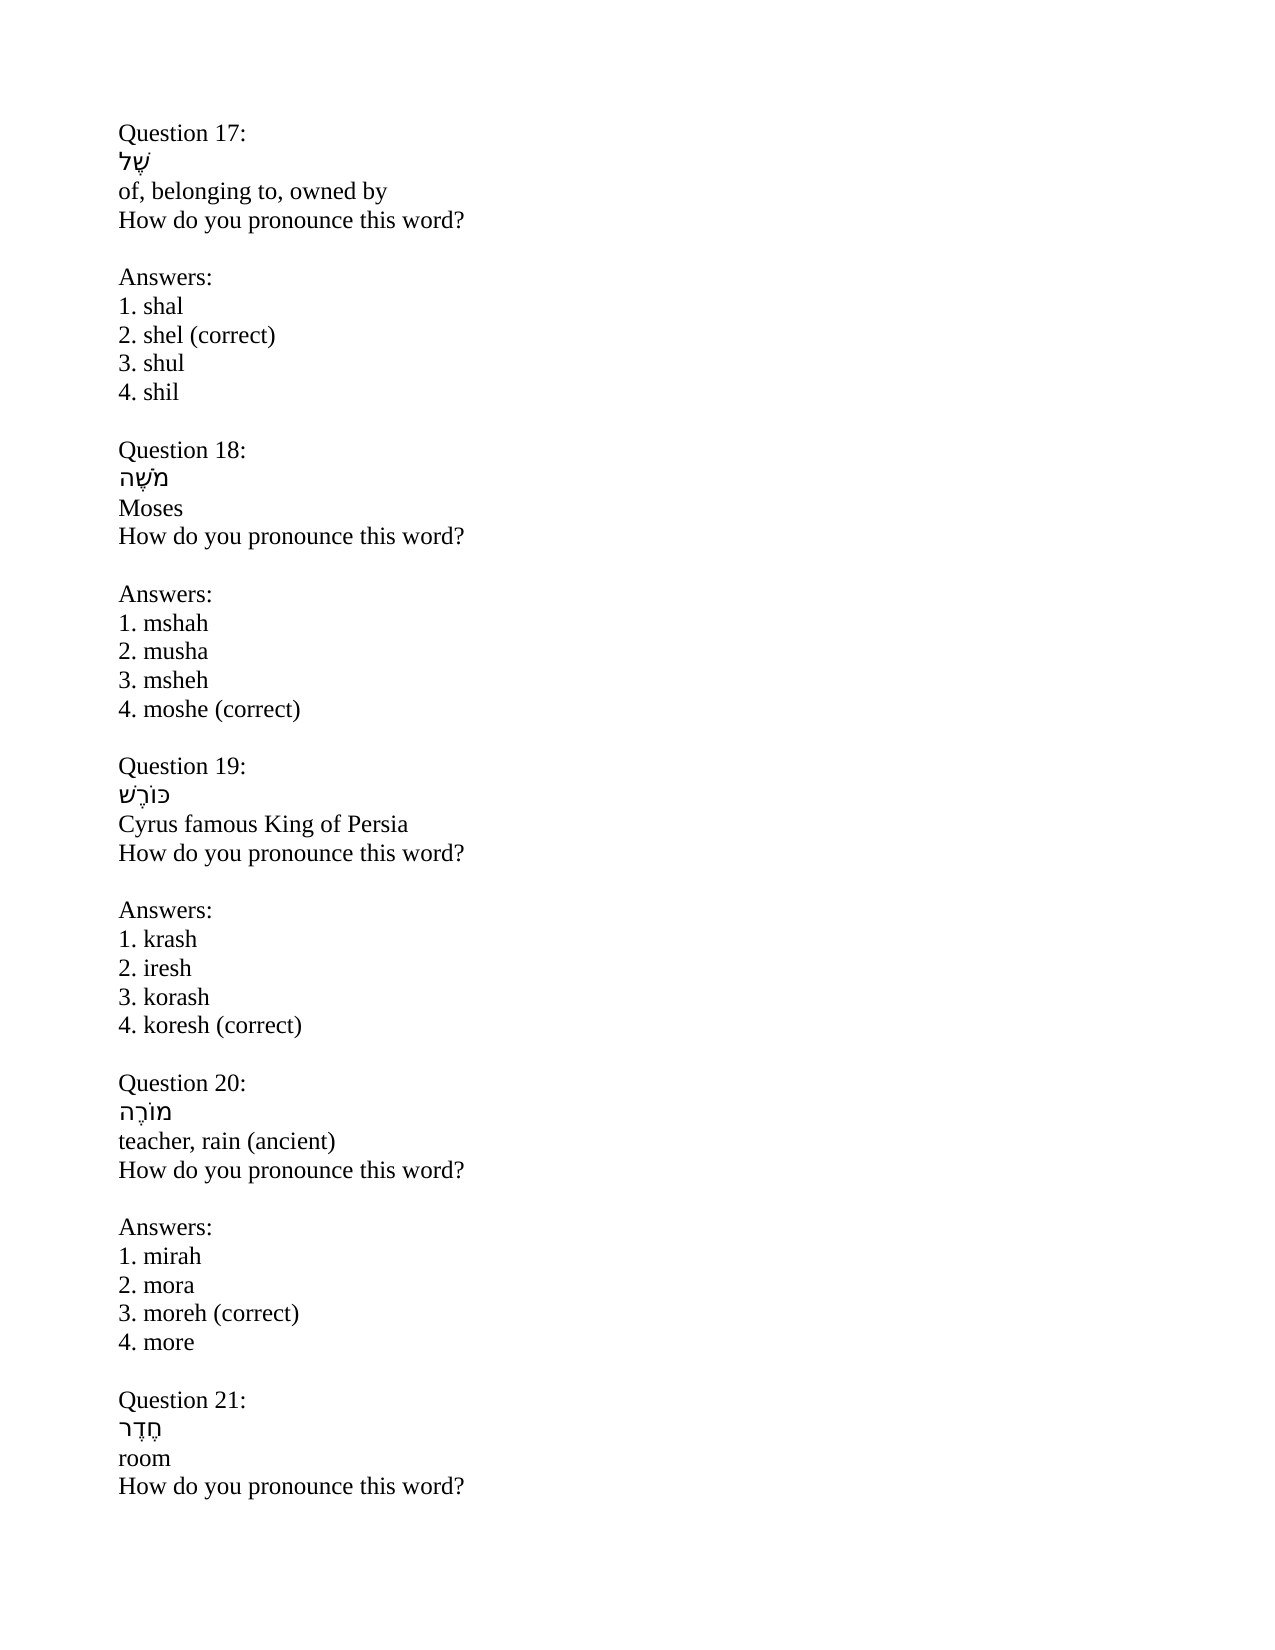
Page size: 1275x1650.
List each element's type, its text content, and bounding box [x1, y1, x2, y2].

text 2. mora [118, 1270, 1157, 1298]
text 3. moreh (correct) [118, 1298, 1157, 1327]
text 1. krash [118, 924, 1157, 953]
text Question 20: [118, 1068, 1157, 1097]
text שֶׁל [118, 147, 1157, 176]
text Answers: [118, 896, 1157, 924]
text מוֹרֶה [118, 1097, 1157, 1126]
text 4. more [118, 1327, 1157, 1356]
text 1. mshah [118, 608, 1157, 636]
text Answers: [118, 1212, 1157, 1241]
text כּוֹרֶשׁ [118, 780, 1157, 809]
text Question 18: [118, 435, 1157, 463]
text How do you pronounce this word? [118, 521, 1157, 550]
text 2. shel (correct) [118, 320, 1157, 348]
text Answers: [118, 579, 1157, 608]
text room [118, 1443, 1157, 1471]
text 4. shil [118, 377, 1157, 406]
text teacher, rain (ancient) [118, 1126, 1157, 1155]
text of, belonging to, owned by [118, 176, 1157, 205]
text Answers: [118, 262, 1157, 291]
text 2. musha [118, 636, 1157, 665]
text 3. msheh [118, 665, 1157, 694]
text How do you pronounce this word? [118, 205, 1157, 233]
text How do you pronounce this word? [118, 1471, 1157, 1500]
text Question 17: [118, 118, 1157, 147]
text How do you pronounce this word? [118, 1155, 1157, 1183]
text חֶדֶר [118, 1413, 1157, 1443]
text Question 21: [118, 1385, 1157, 1413]
text 3. shul [118, 348, 1157, 377]
text Question 19: [118, 751, 1157, 780]
text 3. korash [118, 982, 1157, 1011]
text 1. mirah [118, 1241, 1157, 1270]
text 2. iresh [118, 953, 1157, 982]
text מֹשֶׁה [118, 463, 1157, 493]
text 4. moshe (correct) [118, 694, 1157, 723]
text 1. shal [118, 291, 1157, 320]
text Moses [118, 493, 1157, 521]
text Cyrus famous King of Persia [118, 809, 1157, 838]
text 4. koresh (correct) [118, 1011, 1157, 1039]
text How do you pronounce this word? [118, 838, 1157, 867]
